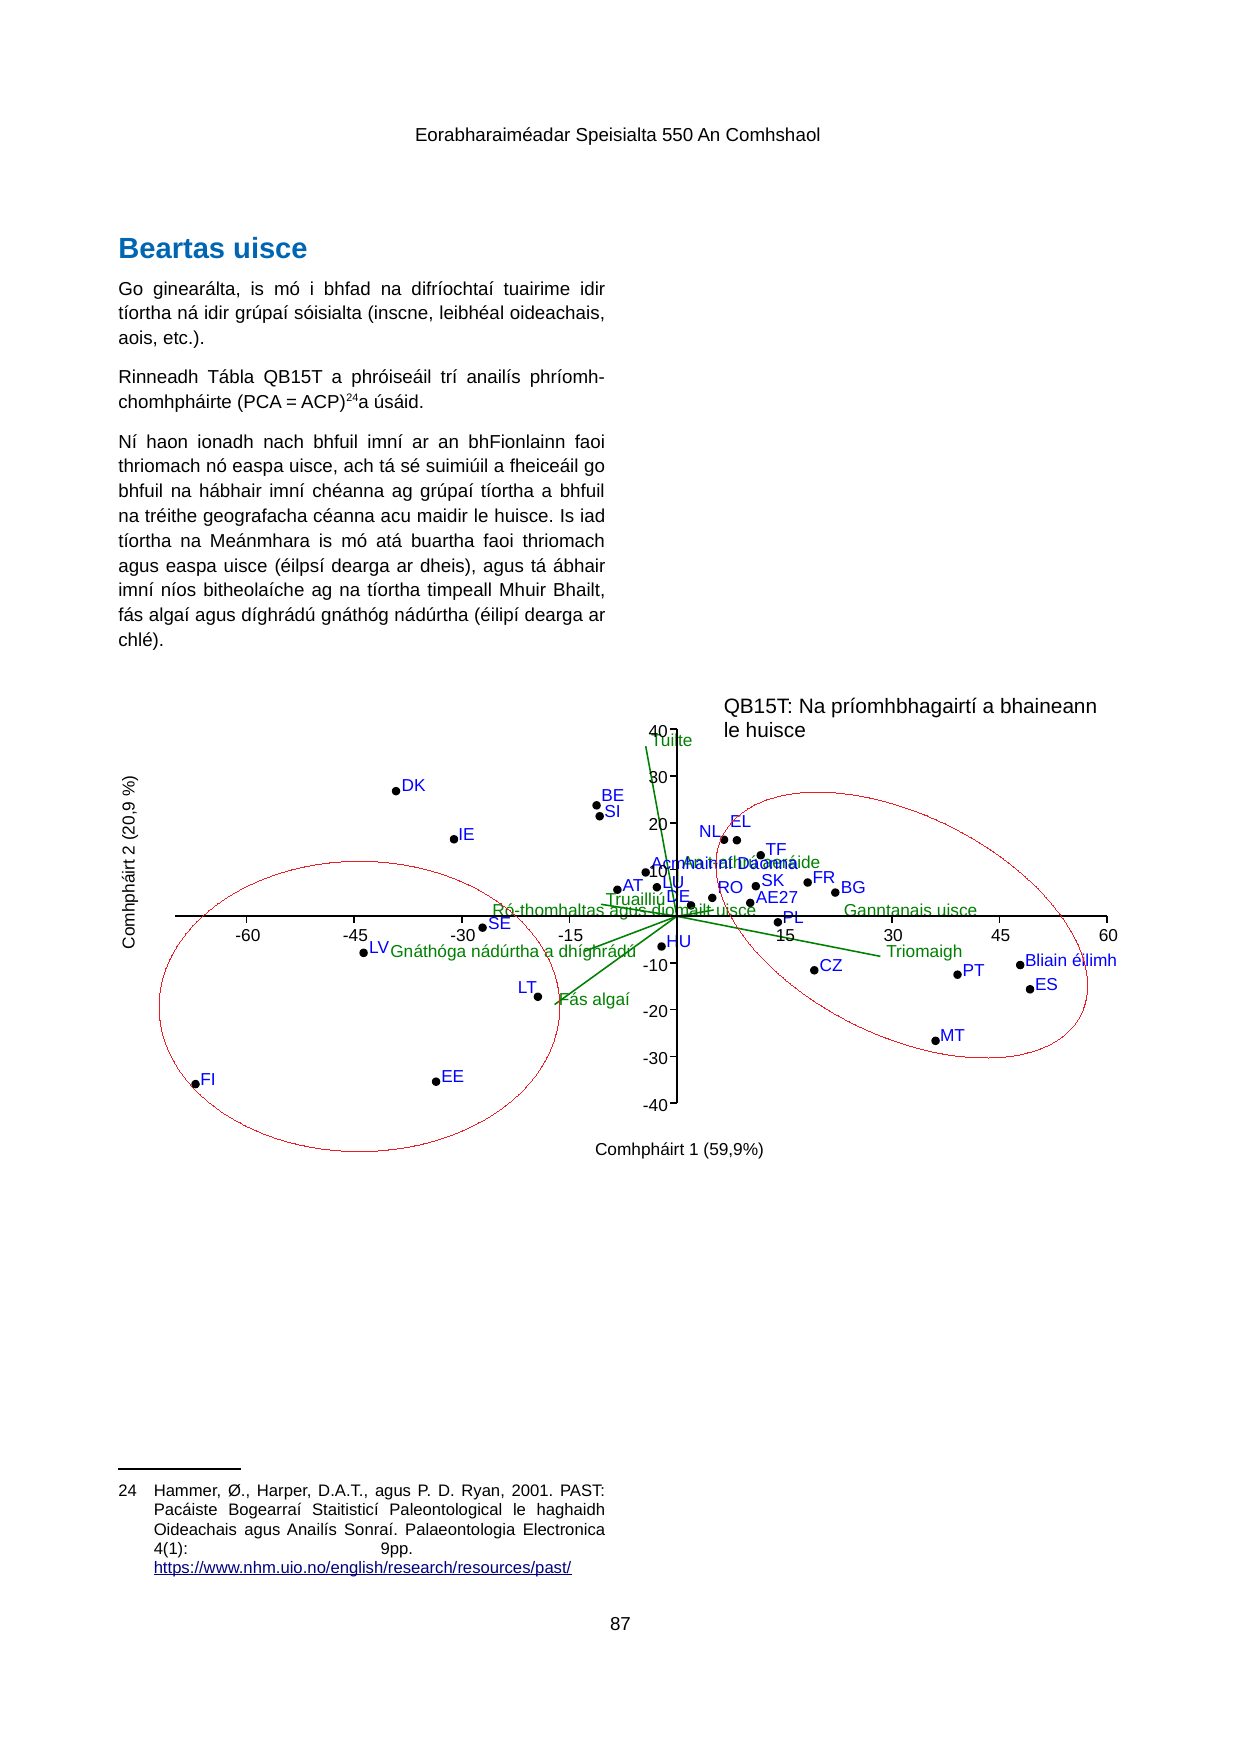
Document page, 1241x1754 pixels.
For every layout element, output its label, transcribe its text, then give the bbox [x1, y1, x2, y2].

text Hammer, Ø., Harper, D.A.T., agus P. D. Ryan, 2001. PAST: Pacáiste Bogearraí Staitisticí Paleontological le haghaidh Oideachais agus Anailís Sonraí. Palaeontologia Electronica 4(1): 9pp. https://www.nhm.uio.no/english/research/resources/past/ [118, 1481, 605, 1577]
text Rinneadh Tábla QB15T a phróiseáil trí anailís phríomh-chomhpháirte (PCA = ACP)a úsáid. [118, 366, 605, 413]
text Ní haon ionadh nach bhfuil imní ar an bhFionlainn faoi thriomach nó easpa uisce, ach tá sé suimiúil a fheiceáil go bhfuil na hábhair imní chéanna ag grúpaí tíortha a bhfuil na tréithe geografacha céanna acu maidir le huisce. Is iad tíortha na Meánmhara is mó atá buartha faoi thriomach agus easpa uisce (éilpsí dearga ar dheis), agus tá ábhair imní níos bitheolaíche ag na tíortha timpeall Mhuir Bhailt, fás algaí agus díghrádú gnáthóg nádúrtha (éilipí dearga ar chlé). [118, 431, 605, 650]
text Go ginearálta, is mó i bhfad na difríochtaí tuairime idir tíortha ná idir grúpaí sóisialta (inscne, leibhéal oideachais, aois, etc.). [118, 277, 605, 348]
subtitle Beartas uisce [118, 231, 605, 265]
